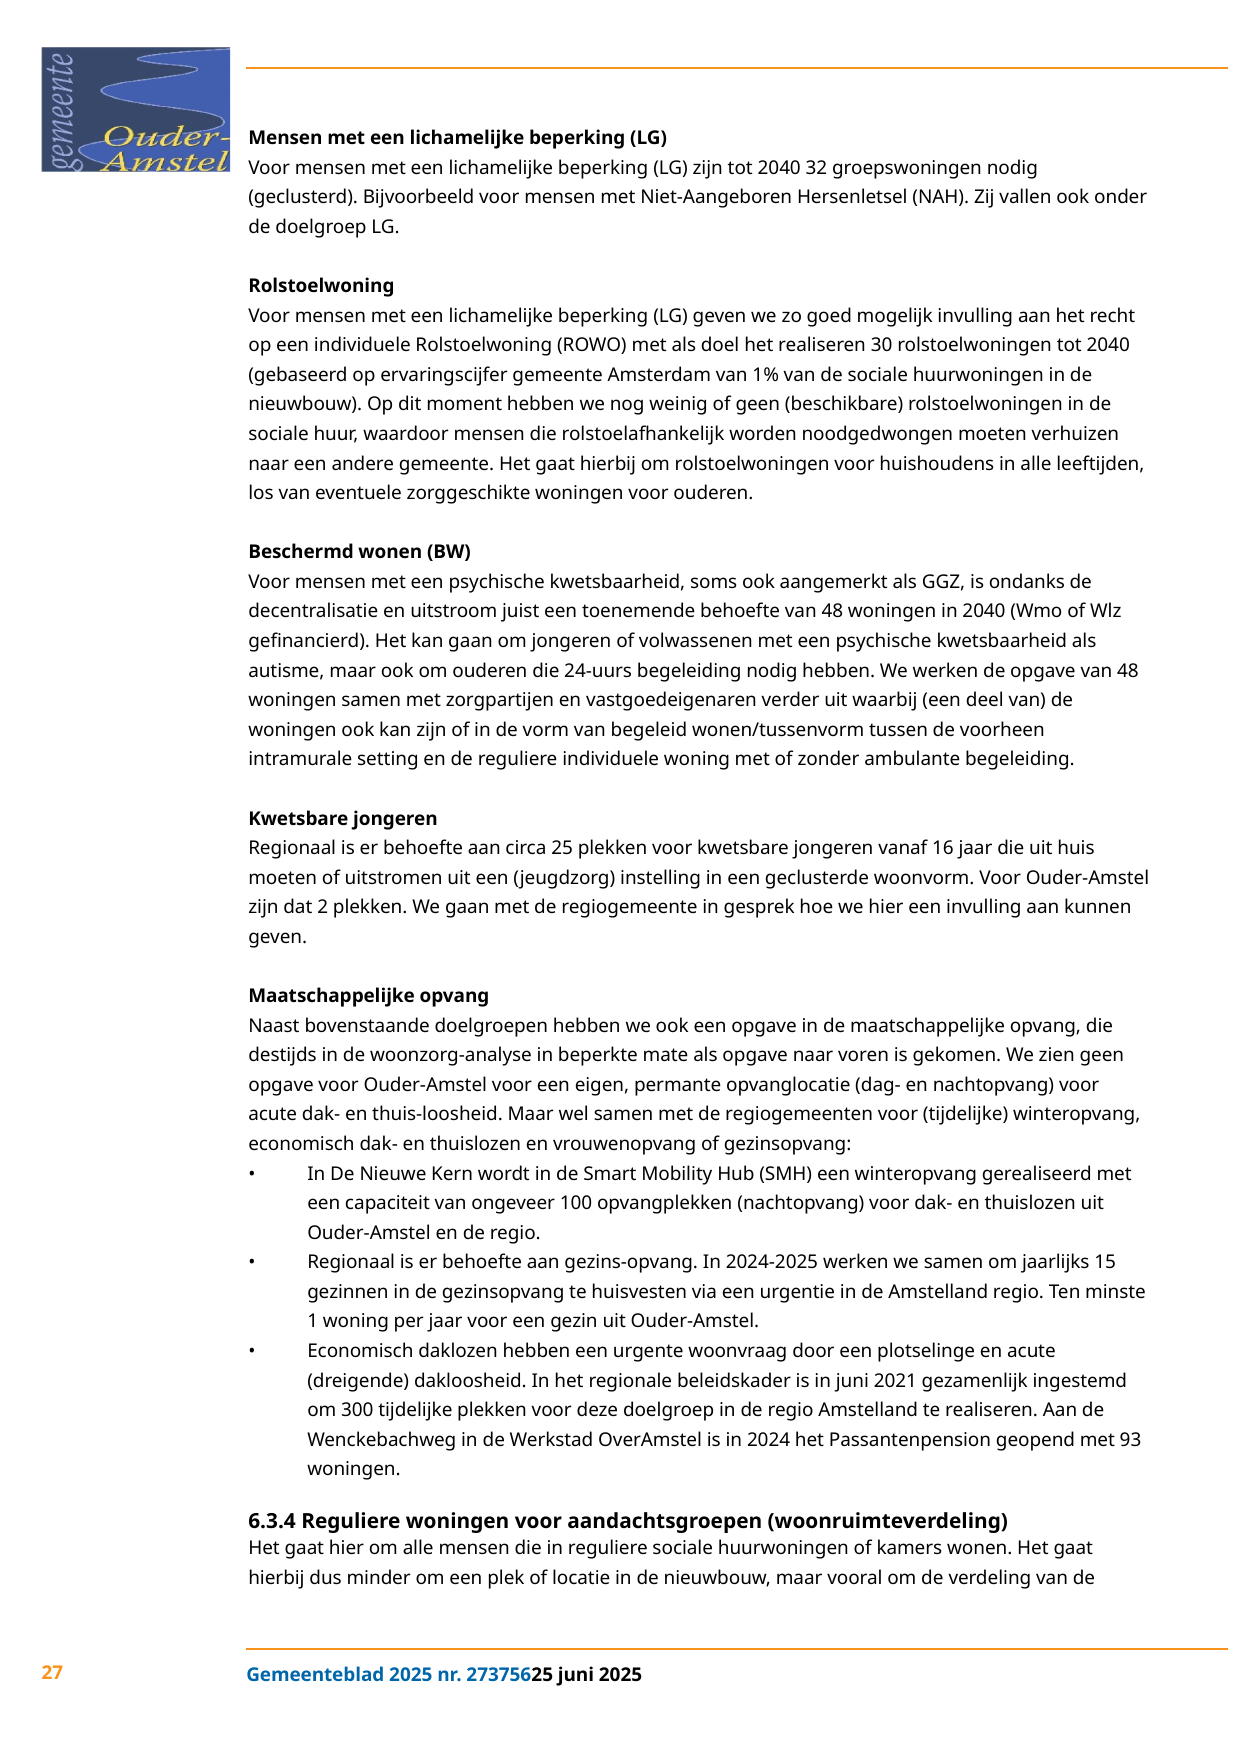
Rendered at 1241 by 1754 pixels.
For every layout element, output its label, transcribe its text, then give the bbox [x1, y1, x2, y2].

text Voor mensen met een psychische kwetsbaarheid, soms ook aangemerkt als GGZ, is ondanks de decentralisatie en uitstroom juist een toenemende behoefte van 48 woningen in 2040 (Wmo of Wlz gefinancierd). Het kan gaan om jongeren of volwassenen met een psychische kwetsbaarheid als autisme, maar ook om ouderen die 24-uurs begeleiding nodig hebben. We werken de opgave van 48 woningen samen met zorgpartijen en vastgoedeigenaren verder uit waarbij (een deel van) de woningen ook kan zijn of in de vorm van begeleid wonen/tussenvorm tussen de voorheen intramurale setting en de reguliere individuele woning met of zonder ambulante begeleiding. [248, 568, 1152, 771]
text Voor mensen met een lichamelijke beperking (LG) geven we zo goed mogelijk invulling aan het recht op een individuele Rolstoelwoning (ROWO) met als doel het realiseren 30 rolstoelwoningen tot 2040 (gebaseerd op ervaringscijfer gemeente Amsterdam van 1% van de sociale huurwoningen in de nieuwbouw). Op dit moment hebben we nog weinig of geen (beschikbare) rolstoelwoningen in de sociale huur, waardoor mensen die rolstoelafhankelijk worden noodgedwongen moeten verhuizen naar een andere gemeente. Het gaat hierbij om rolstoelwoningen voor huishoudens in alle leeftijden, los van eventuele zorggeschikte woningen voor ouderen. [248, 302, 1152, 505]
text 6.3.4 Reguliere woningen voor aandachtsgroepen (woonruimteverdeling) [248, 1506, 1152, 1534]
text Beschermd wonen (BW) [248, 538, 1152, 564]
list In De Nieuwe Kern wordt in de Smart Mobility Hub (SMH) een winteropvang gerealiseerd met een capaciteit van ongeveer 100 opvangplekken (nachtopvang) voor dak- en thuislozen uit Ouder-Amstel en de regio. [248, 1160, 1152, 1245]
text Mensen met een lichamelijke beperking (LG) [248, 124, 1152, 150]
text Het gaat hier om alle mensen die in reguliere sociale huurwoningen of kamers wonen. Het gaat hierbij dus minder om een plek of locatie in de nieuwbouw, maar vooral om de verdeling van de [248, 1534, 1152, 1590]
text Rolstoelwoning [248, 272, 1152, 298]
picture [41, 47, 231, 172]
text Kwetsbare jongeren [248, 805, 1152, 831]
list Economisch daklozen hebben een urgente woonvraag door een plotselinge en acute (dreigende) dakloosheid. In het regionale beleidskader is in juni 2021 gezamenlijk ingestemd om 300 tijdelijke plekken voor deze doelgroep in de regio Amstelland te realiseren. Aan de Wenckebachweg in de Werkstad OverAmstel is in 2024 het Passantenpension geopend met 93 woningen. [248, 1337, 1152, 1481]
text Naast bovenstaande doelgroepen hebben we ook een opgave in de maatschappelijke opvang, die destijds in de woonzorg-analyse in beperkte mate als opgave naar voren is gekomen. We zien geen opgave voor Ouder-Amstel voor een eigen, permante opvanglocatie (dag- en nachtopvang) voor acute dak- en thuis-loosheid. Maar wel samen met de regiogemeenten voor (tijdelijke) winteropvang, economisch dak- en thuislozen en vrouwenopvang of gezinsopvang: [248, 1012, 1152, 1156]
text Maatschappelijke opvang [248, 982, 1152, 1008]
text Regionaal is er behoefte aan circa 25 plekken voor kwetsbare jongeren vanaf 16 jaar die uit huis moeten of uitstromen uit een (jeugdzorg) instelling in een geclusterde woonvorm. Voor Ouder-Amstel zijn dat 2 plekken. We gaan met de regiogemeente in gesprek hoe we hier een invulling aan kunnen geven. [248, 834, 1152, 949]
text Voor mensen met een lichamelijke beperking (LG) zijn tot 2040 32 groepswoningen nodig (geclusterd). Bijvoorbeeld voor mensen met Niet-Aangeboren Hersenletsel (NAH). Zij vallen ook onder de doelgroep LG. [248, 154, 1152, 239]
list Regionaal is er behoefte aan gezins-opvang. In 2024-2025 werken we samen om jaarlijks 15 gezinnen in de gezinsopvang te huisvesten via een urgentie in de Amstelland regio. Ten minste 1 woning per jaar voor een gezin uit Ouder-Amstel. [248, 1248, 1152, 1333]
